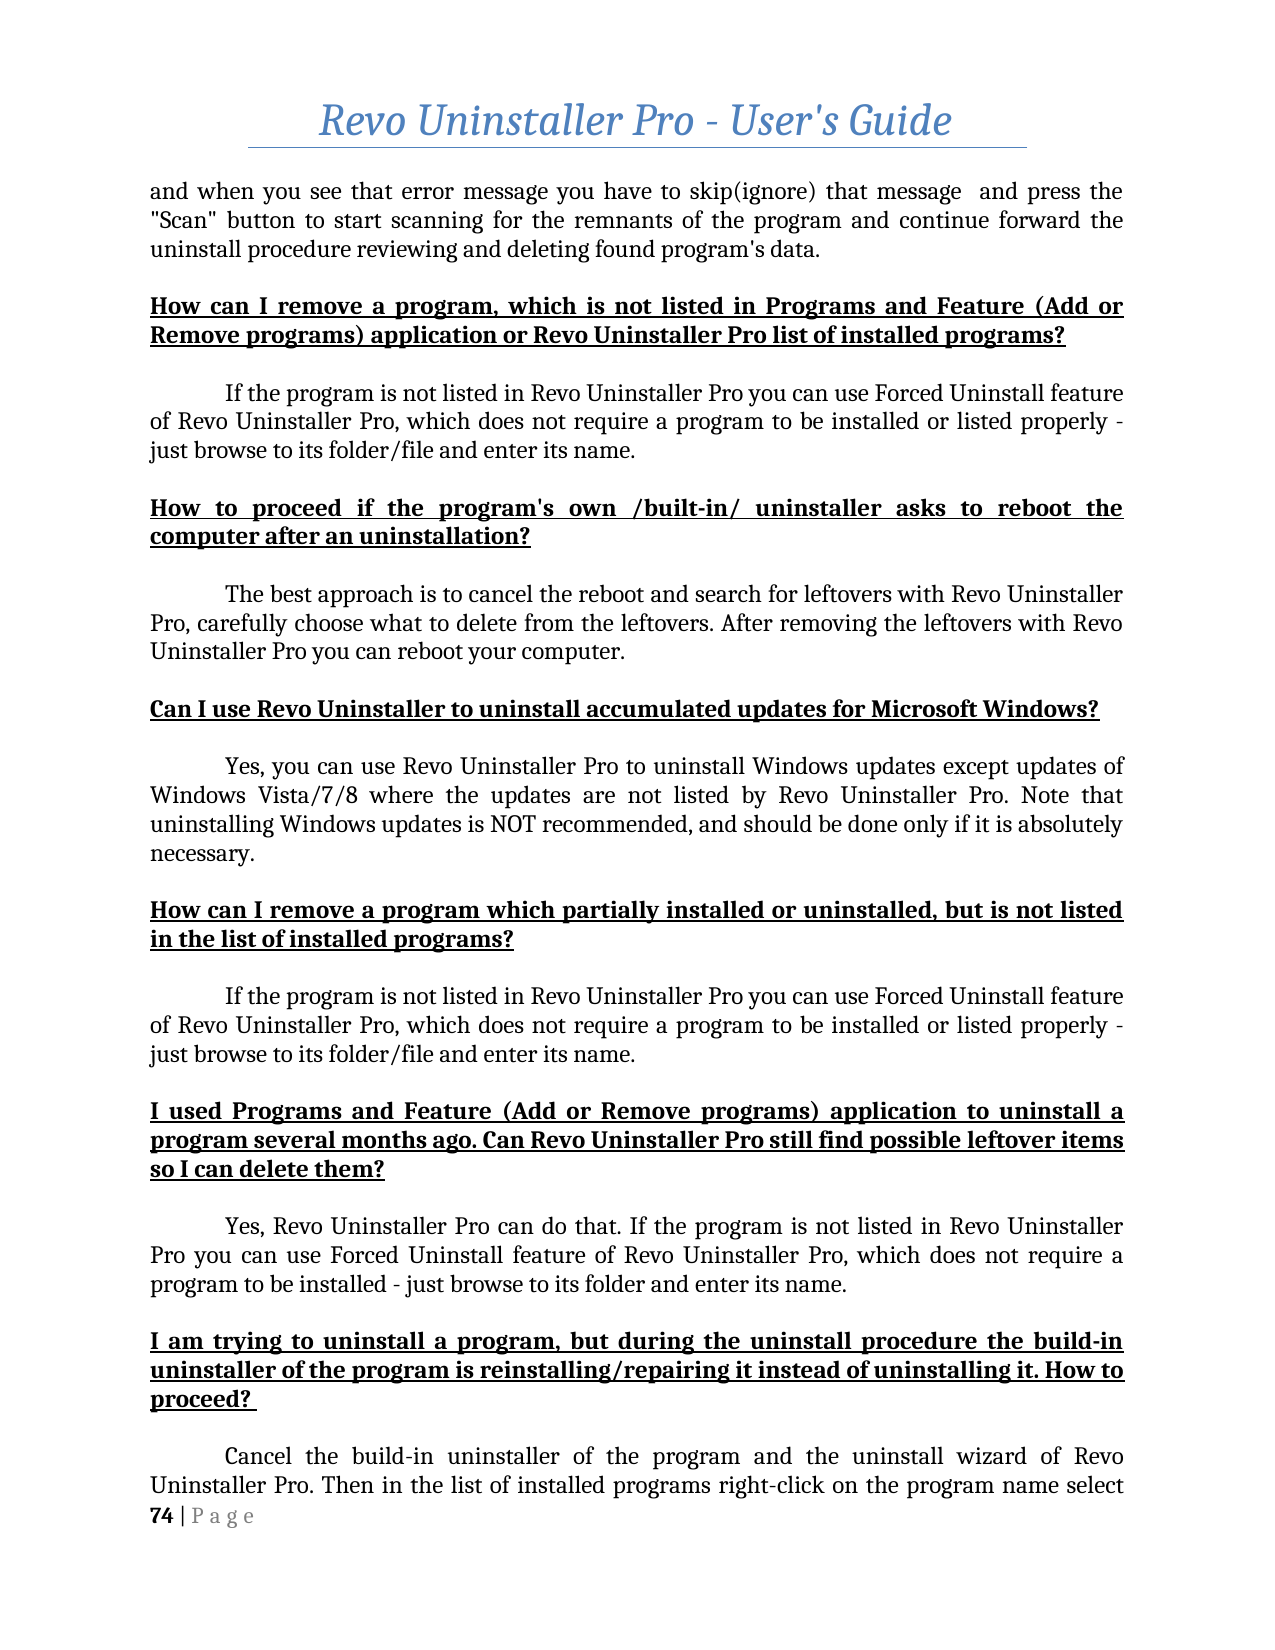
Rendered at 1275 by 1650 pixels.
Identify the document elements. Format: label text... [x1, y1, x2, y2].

text How can I remove a program, which is not listed in Programs and Feature (Add or Remove programs) application or Revo Uninstaller Pro list of installed programs? [150, 292, 1125, 350]
text I am trying to uninstall a program, but during the uninstall procedure the build-in uninstaller of the program is reinstalling/repairing it instead of uninstalling it. How to [150, 1327, 1125, 1380]
text How can I remove a program which partially installed or uninstalled, but is not listed in the list of installed programs? [150, 896, 1125, 953]
text and when you see that error message you have to skip(ignore) that message and press the "Scan" button to start scanning for the remnants of the program and continue forward the uninstall procedure reviewing and deleting found program's data. [150, 177, 1125, 263]
text If the program is not listed in Revo Uninstaller Pro you can use Forced Uninstall feature of Revo Uninstaller Pro, which does not require a program to be installed or listed properly - just browse to its folder/file and enter its name. [150, 982, 1125, 1068]
text Yes, Revo Uninstaller Pro can do that. If the program is not listed in Revo Uninstaller Pro you can use Forced Uninstall feature of Revo Uninstaller Pro, which does not require a program to be installed - just browse to its folder and enter its name. [150, 1212, 1125, 1298]
text How to proceed if the program's own /built-in/ uninstaller asks to reboot the computer after an uninstallation? [150, 493, 1125, 551]
text Can I use Revo Uninstaller to uninstall accumulated updates for Microsoft Windows? [150, 695, 1125, 723]
text Cancel the build-in uninstaller of the program and the uninstall wizard of Revo Uninstaller Pro. Then in the list of installed programs right-click on the program name select [150, 1442, 1125, 1500]
text The best approach is to cancel the reboot and search for leftovers with Revo Uninstaller Pro, carefully choose what to delete from the leftovers. After removing the leftovers with Revo Uninstaller Pro you can reboot your computer. [150, 580, 1125, 666]
text proceed? [150, 1382, 1125, 1413]
text program several months ago. Can Revo Uninstaller Pro still find possible leftover items [150, 1123, 1125, 1150]
text I used Programs and Feature (Add or Remove programs) application to uninstall a [150, 1097, 1125, 1121]
text If the program is not listed in Revo Uninstaller Pro you can use Forced Uninstall feature of Revo Uninstaller Pro, which does not require a program to be installed or listed properly - just browse to its folder/file and enter its name. [150, 378, 1125, 465]
text Yes, you can use Revo Uninstaller Pro to uninstall Windows updates except updates of Windows Vista/7/8 where the updates are not listed by Revo Uninstaller Pro. Note that uninstalling Windows updates is NOT recommended, and should be done only if it is absolutely necessary. [150, 752, 1125, 867]
text so I can delete them? [150, 1152, 1125, 1183]
